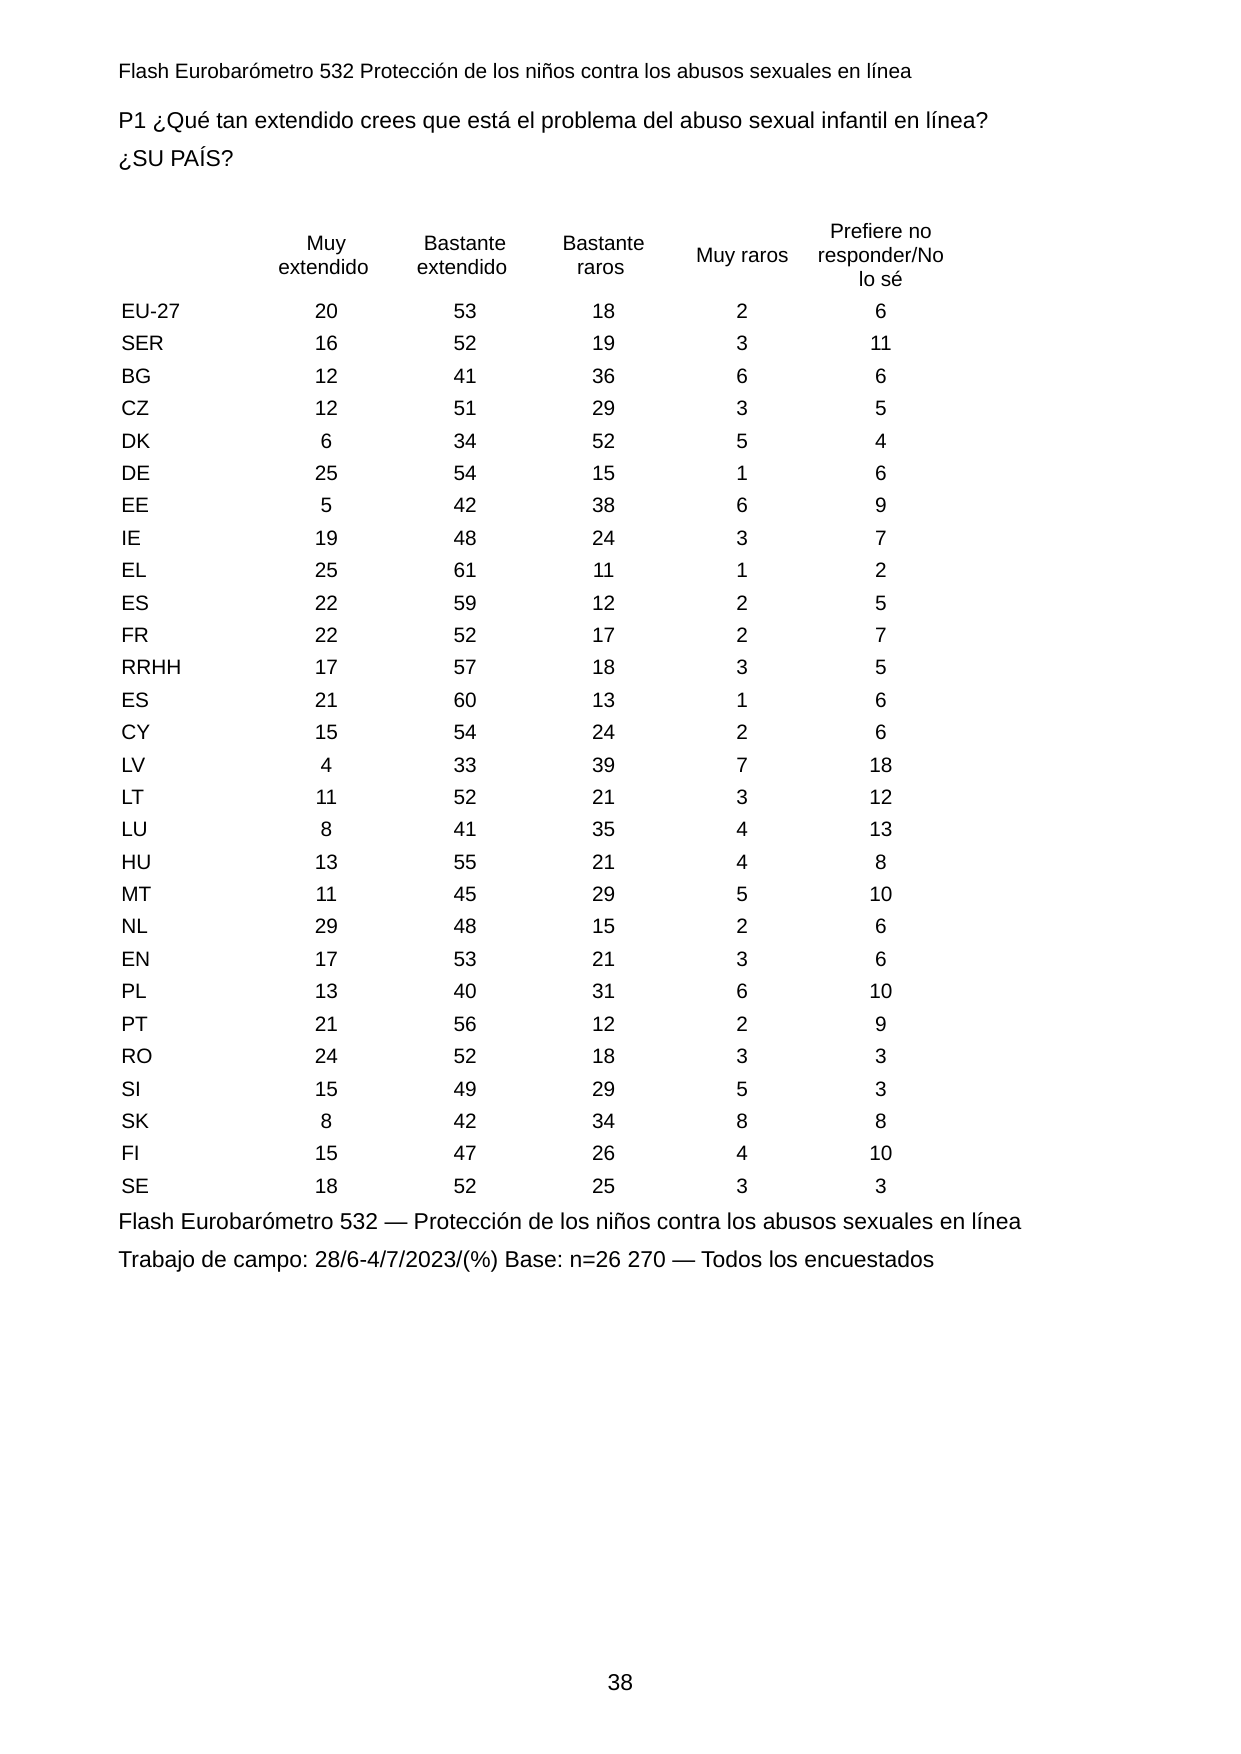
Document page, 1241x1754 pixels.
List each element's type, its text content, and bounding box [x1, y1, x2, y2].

table_cell RRHH [118, 651, 257, 683]
table_cell SER [118, 327, 257, 359]
table_cell MT [118, 878, 257, 910]
table_cell 2 [673, 1008, 811, 1040]
table_cell 11 [257, 878, 395, 910]
table_cell 3 [673, 521, 811, 554]
table_cell 13 [257, 845, 395, 878]
table_cell 21 [257, 684, 395, 716]
table_cell HU [118, 845, 257, 878]
table_cell RO [118, 1040, 257, 1072]
table_cell DE [118, 457, 257, 489]
table_cell 29 [534, 1072, 673, 1104]
table_cell 45 [395, 878, 534, 910]
table_cell 17 [257, 651, 395, 683]
table_cell IE [118, 521, 257, 554]
table_cell 7 [673, 748, 811, 781]
table_cell 60 [395, 684, 534, 716]
table_cell PT [118, 1008, 257, 1040]
table_cell 1 [673, 684, 811, 716]
table_cell 15 [257, 1137, 395, 1169]
table_cell EU-27 [118, 295, 257, 327]
table_cell 6 [257, 424, 395, 457]
text Flash Eurobarómetro 532 — Protección de los niños contra los abusos sexuales en línea [118, 1208, 1122, 1234]
table_cell 48 [395, 910, 534, 943]
table_cell 25 [257, 554, 395, 586]
table_cell 11 [257, 781, 395, 813]
table_cell 6 [811, 943, 950, 975]
table_cell 4 [257, 748, 395, 781]
table_cell 21 [534, 943, 673, 975]
table_cell 4 [811, 424, 950, 457]
table_cell 29 [534, 878, 673, 910]
table_cell 25 [534, 1169, 673, 1202]
table_header [118, 215, 257, 295]
table_cell 3 [673, 327, 811, 359]
table_cell 15 [534, 910, 673, 943]
table_cell 55 [395, 845, 534, 878]
table_cell 6 [811, 457, 950, 489]
table_cell 57 [395, 651, 534, 683]
table_cell 24 [257, 1040, 395, 1072]
table_cell 4 [673, 845, 811, 878]
table_cell 56 [395, 1008, 534, 1040]
table_cell 3 [811, 1169, 950, 1202]
table_cell FR [118, 619, 257, 651]
table_cell SK [118, 1105, 257, 1137]
table_cell 61 [395, 554, 534, 586]
table_cell 12 [534, 586, 673, 619]
table_cell 10 [811, 1137, 950, 1169]
table_cell CY [118, 716, 257, 748]
table_cell EN [118, 943, 257, 975]
table_cell 13 [534, 684, 673, 716]
table_cell 24 [534, 521, 673, 554]
table_cell 6 [811, 360, 950, 392]
table_cell 9 [811, 489, 950, 521]
table_cell 18 [534, 295, 673, 327]
table_cell 21 [534, 781, 673, 813]
table_cell LT [118, 781, 257, 813]
table_cell 10 [811, 975, 950, 1007]
table_cell 15 [257, 716, 395, 748]
table_cell 2 [673, 910, 811, 943]
table_cell 39 [534, 748, 673, 781]
table_cell EL [118, 554, 257, 586]
table_cell 31 [534, 975, 673, 1007]
table_cell FI [118, 1137, 257, 1169]
table_cell 35 [534, 813, 673, 845]
table_cell 2 [811, 554, 950, 586]
table_cell 3 [673, 392, 811, 424]
table_cell 8 [257, 1105, 395, 1137]
table_cell 26 [534, 1137, 673, 1169]
table_cell LV [118, 748, 257, 781]
table_cell 4 [673, 1137, 811, 1169]
table_cell 33 [395, 748, 534, 781]
text Trabajo de campo: 28/6-4/7/2023/(%) Base: n=26 270 — Todos los encuestados [118, 1246, 1122, 1272]
table_cell 12 [534, 1008, 673, 1040]
table_cell 17 [257, 943, 395, 975]
table_cell 8 [257, 813, 395, 845]
table_cell 47 [395, 1137, 534, 1169]
table_cell 13 [811, 813, 950, 845]
table_cell 19 [257, 521, 395, 554]
table_cell 3 [811, 1040, 950, 1072]
table_cell 52 [395, 781, 534, 813]
table_cell CZ [118, 392, 257, 424]
table_cell EE [118, 489, 257, 521]
table_cell 38 [534, 489, 673, 521]
table_cell 3 [673, 1169, 811, 1202]
table_cell 22 [257, 586, 395, 619]
table_cell 5 [673, 878, 811, 910]
table_cell 9 [811, 1008, 950, 1040]
table_cell 16 [257, 327, 395, 359]
table_header Bastante raros [534, 215, 673, 295]
table_cell 20 [257, 295, 395, 327]
table_cell ES [118, 586, 257, 619]
table_cell 2 [673, 295, 811, 327]
table_cell 52 [395, 327, 534, 359]
table_cell 41 [395, 360, 534, 392]
table_cell 34 [395, 424, 534, 457]
table_cell 21 [534, 845, 673, 878]
table_cell 59 [395, 586, 534, 619]
table_header Prefiere no responder/No lo sé [811, 215, 950, 295]
table_cell 12 [811, 781, 950, 813]
table_cell SI [118, 1072, 257, 1104]
table_cell 4 [673, 813, 811, 845]
table_cell 8 [811, 845, 950, 878]
table_cell 18 [534, 651, 673, 683]
table_cell 52 [395, 1169, 534, 1202]
table_cell 3 [673, 943, 811, 975]
table_cell 1 [673, 554, 811, 586]
table_cell PL [118, 975, 257, 1007]
table_cell 52 [395, 619, 534, 651]
table_cell 12 [257, 360, 395, 392]
table_cell SE [118, 1169, 257, 1202]
table_cell 29 [534, 392, 673, 424]
table_cell 2 [673, 586, 811, 619]
table_header Muy raros [673, 215, 811, 295]
table_cell 51 [395, 392, 534, 424]
table_cell NL [118, 910, 257, 943]
table_cell 25 [257, 457, 395, 489]
table_cell 5 [811, 392, 950, 424]
table_cell 6 [811, 716, 950, 748]
table_cell 5 [811, 651, 950, 683]
table_cell 6 [811, 684, 950, 716]
table_cell 53 [395, 943, 534, 975]
table_cell 48 [395, 521, 534, 554]
table_cell 6 [811, 295, 950, 327]
table_cell 5 [673, 424, 811, 457]
table_cell 8 [673, 1105, 811, 1137]
table_cell 12 [257, 392, 395, 424]
table_cell 13 [257, 975, 395, 1007]
table_cell 5 [257, 489, 395, 521]
table_cell 29 [257, 910, 395, 943]
table_cell 7 [811, 619, 950, 651]
table_cell 10 [811, 878, 950, 910]
table_cell 11 [534, 554, 673, 586]
table_cell 6 [673, 975, 811, 1007]
table_cell 17 [534, 619, 673, 651]
table_cell 3 [673, 651, 811, 683]
table_cell ES [118, 684, 257, 716]
table_cell 52 [395, 1040, 534, 1072]
table_cell 21 [257, 1008, 395, 1040]
table_cell 42 [395, 489, 534, 521]
table_cell 19 [534, 327, 673, 359]
table_header Muy extendido [257, 215, 395, 295]
table_cell 8 [811, 1105, 950, 1137]
table_cell 40 [395, 975, 534, 1007]
table_cell 1 [673, 457, 811, 489]
table_cell 7 [811, 521, 950, 554]
table_cell 18 [534, 1040, 673, 1072]
table_cell 5 [811, 586, 950, 619]
table_cell 6 [673, 360, 811, 392]
table_cell 2 [673, 619, 811, 651]
text P1 ¿Qué tan extendido crees que está el problema del abuso sexual infantil en línea? [118, 107, 1122, 133]
table_cell 42 [395, 1105, 534, 1137]
table_cell 15 [534, 457, 673, 489]
table_cell 41 [395, 813, 534, 845]
table_cell 53 [395, 295, 534, 327]
table_cell 18 [811, 748, 950, 781]
table_cell 5 [673, 1072, 811, 1104]
table_cell 18 [257, 1169, 395, 1202]
table_cell 2 [673, 716, 811, 748]
text ¿SU PAÍS? [118, 145, 1122, 171]
table_cell 34 [534, 1105, 673, 1137]
table_cell 49 [395, 1072, 534, 1104]
table_cell 54 [395, 457, 534, 489]
table_cell 11 [811, 327, 950, 359]
table_cell LU [118, 813, 257, 845]
table_cell 36 [534, 360, 673, 392]
table_cell 3 [811, 1072, 950, 1104]
table_header Bastante extendido [395, 215, 534, 295]
table_cell 3 [673, 1040, 811, 1072]
table_cell 3 [673, 781, 811, 813]
table_cell 52 [534, 424, 673, 457]
table_cell 6 [811, 910, 950, 943]
table_cell 15 [257, 1072, 395, 1104]
table_cell 22 [257, 619, 395, 651]
table_cell 24 [534, 716, 673, 748]
table_cell BG [118, 360, 257, 392]
table_cell DK [118, 424, 257, 457]
table_cell 54 [395, 716, 534, 748]
table_cell 6 [673, 489, 811, 521]
